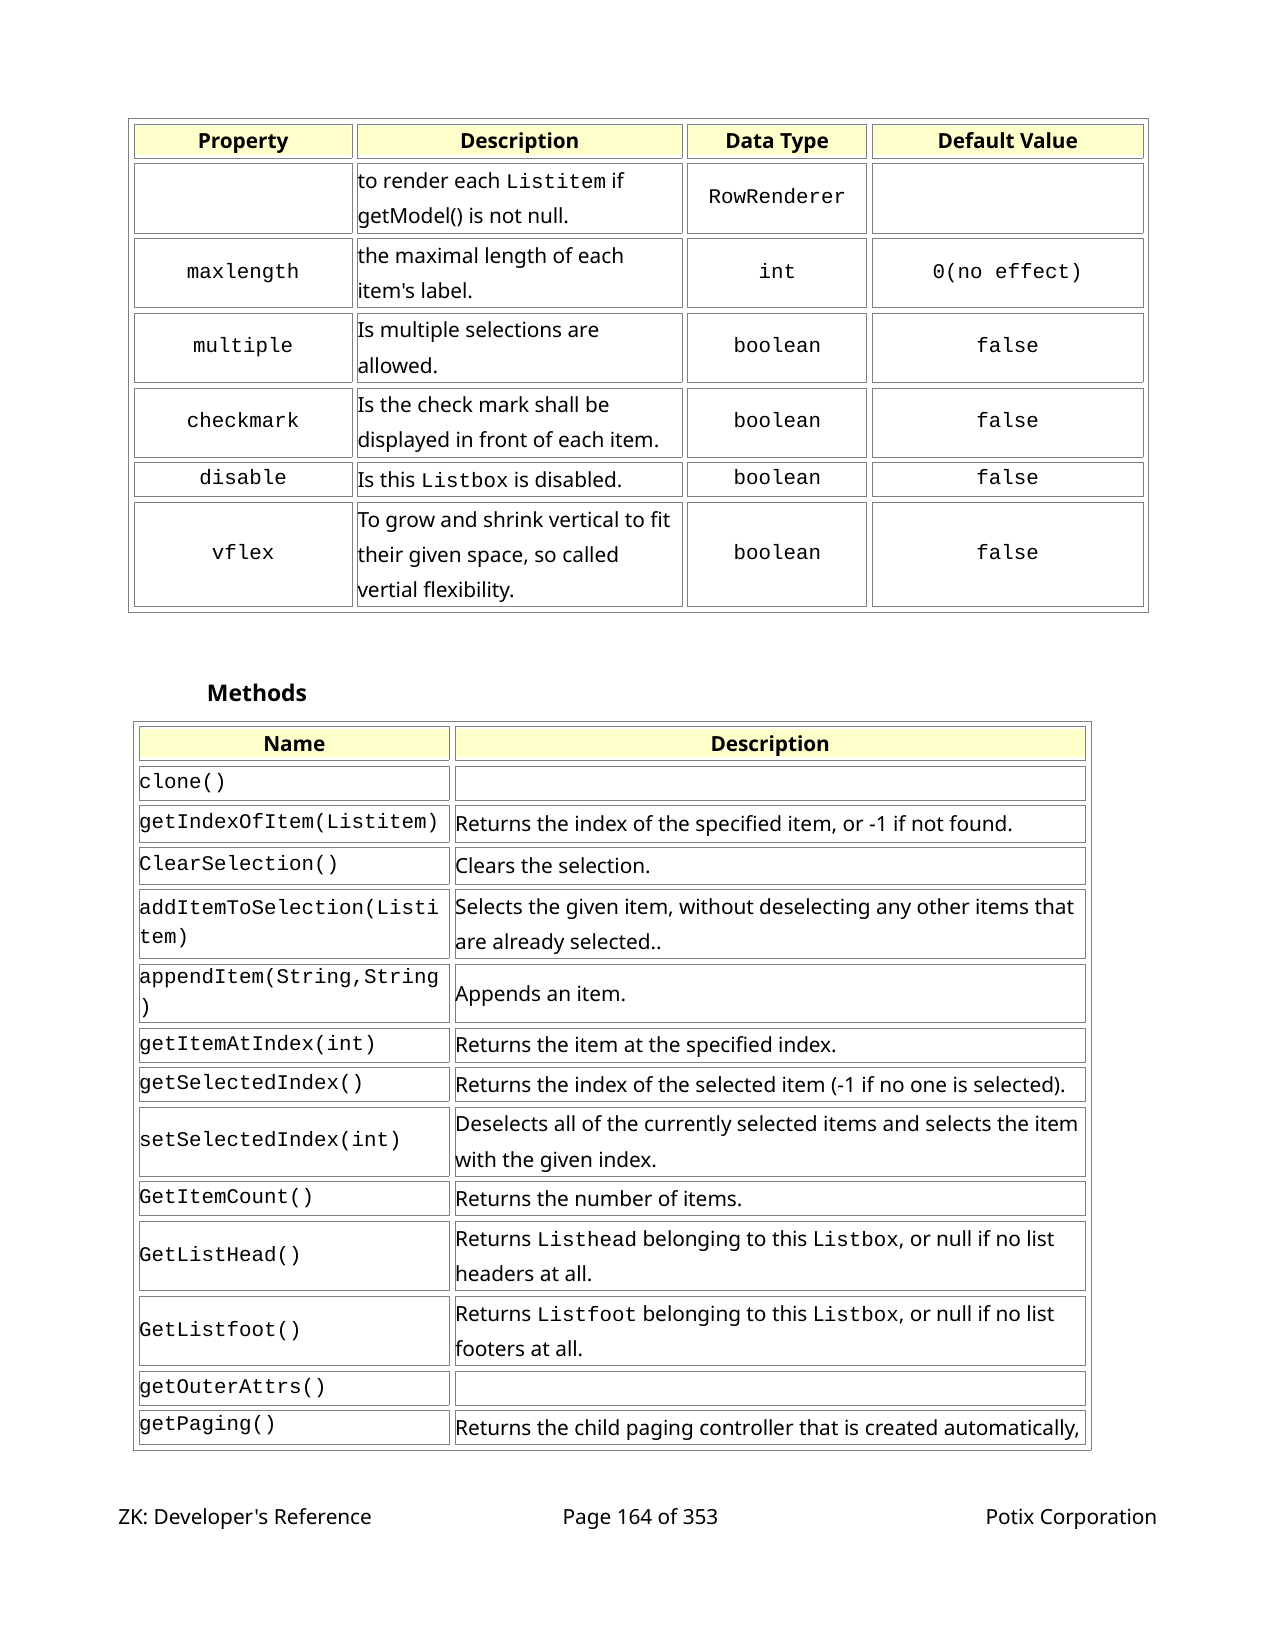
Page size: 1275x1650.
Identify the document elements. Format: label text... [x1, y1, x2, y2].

table_cell false [869, 307, 1146, 382]
table_cell to render each Listitem if getModel() is not null. [354, 158, 685, 233]
table_cell setSelectedIndex(int) [136, 1101, 452, 1176]
table_cell To grow and shrink vertical to fit their given space, so called vertial flexibility. [354, 496, 685, 606]
table_cell maxlength [131, 233, 354, 307]
table_cell GetListfoot() [136, 1290, 452, 1365]
table_cell Is multiple selections are allowed. [354, 307, 685, 382]
table_cell Returns the item at the specified index. [452, 1022, 1088, 1062]
table_header Description [354, 119, 685, 158]
table_cell boolean [685, 307, 869, 382]
table_cell getSelectedIndex() [136, 1062, 452, 1101]
table_cell multiple [131, 307, 354, 382]
table_cell [452, 760, 1088, 800]
table_cell Selects the given item, without deselecting any other items that are already selected.. [452, 884, 1088, 958]
table_cell GetListHead() [136, 1215, 452, 1290]
table_cell getPaging() [136, 1405, 452, 1444]
table_cell [869, 158, 1146, 233]
table_cell getOuterAttrs() [136, 1365, 452, 1405]
table_cell false [869, 382, 1146, 457]
table_cell disable [131, 457, 354, 496]
table_cell getIndexOfItem(Listitem) [136, 800, 452, 842]
table_cell checkmark [131, 382, 354, 457]
table_cell Is this Listbox is disabled. [354, 457, 685, 496]
table_cell clone() [136, 760, 452, 800]
table_cell int [685, 233, 869, 307]
table_cell getItemAtIndex(int) [136, 1022, 452, 1062]
table_cell Returns the index of the specified item, or -1 if not found. [452, 800, 1088, 842]
table_header Data Type [685, 119, 869, 158]
table_cell Appends an item. [452, 958, 1088, 1022]
table_cell Returns the number of items. [452, 1176, 1088, 1215]
table_header Name [136, 722, 452, 760]
table_cell boolean [685, 457, 869, 496]
table_cell Deselects all of the currently selected items and selects the item with the given index. [452, 1101, 1088, 1176]
table_cell [131, 158, 354, 233]
table_cell Returns the index of the selected item (-1 if no one is selected). [452, 1062, 1088, 1101]
table_cell Returns the child paging controller that is created automatically, [452, 1405, 1088, 1444]
table_cell boolean [685, 382, 869, 457]
table_cell [452, 1365, 1088, 1405]
table_cell false [869, 457, 1146, 496]
table_cell 0(no effect) [869, 233, 1146, 307]
table_cell false [869, 496, 1146, 606]
table_cell appendItem(String,String) [136, 958, 452, 1022]
table_cell boolean [685, 496, 869, 606]
table_cell Returns Listhead belonging to this Listbox, or null if no list headers at all. [452, 1215, 1088, 1290]
table_header Property [131, 119, 354, 158]
table_cell ClearSelection() [136, 842, 452, 883]
table_cell vflex [131, 496, 354, 606]
table_header Description [452, 722, 1088, 760]
table_cell Clears the selection. [452, 842, 1088, 883]
table_cell addItemToSelection(Listitem) [136, 884, 452, 958]
table_cell Returns Listfoot belonging to this Listbox, or null if no list footers at all. [452, 1290, 1088, 1365]
table_cell the maximal length of each item's label. [354, 233, 685, 307]
subtitle Methods [207, 677, 1157, 708]
table_header Default Value [869, 119, 1146, 158]
table_cell GetItemCount() [136, 1176, 452, 1215]
table_cell [456, 1372, 1085, 1405]
table_cell Is the check mark shall be displayed in front of each item. [354, 382, 685, 457]
table_cell [456, 767, 1085, 800]
table_cell RowRenderer [685, 158, 869, 233]
